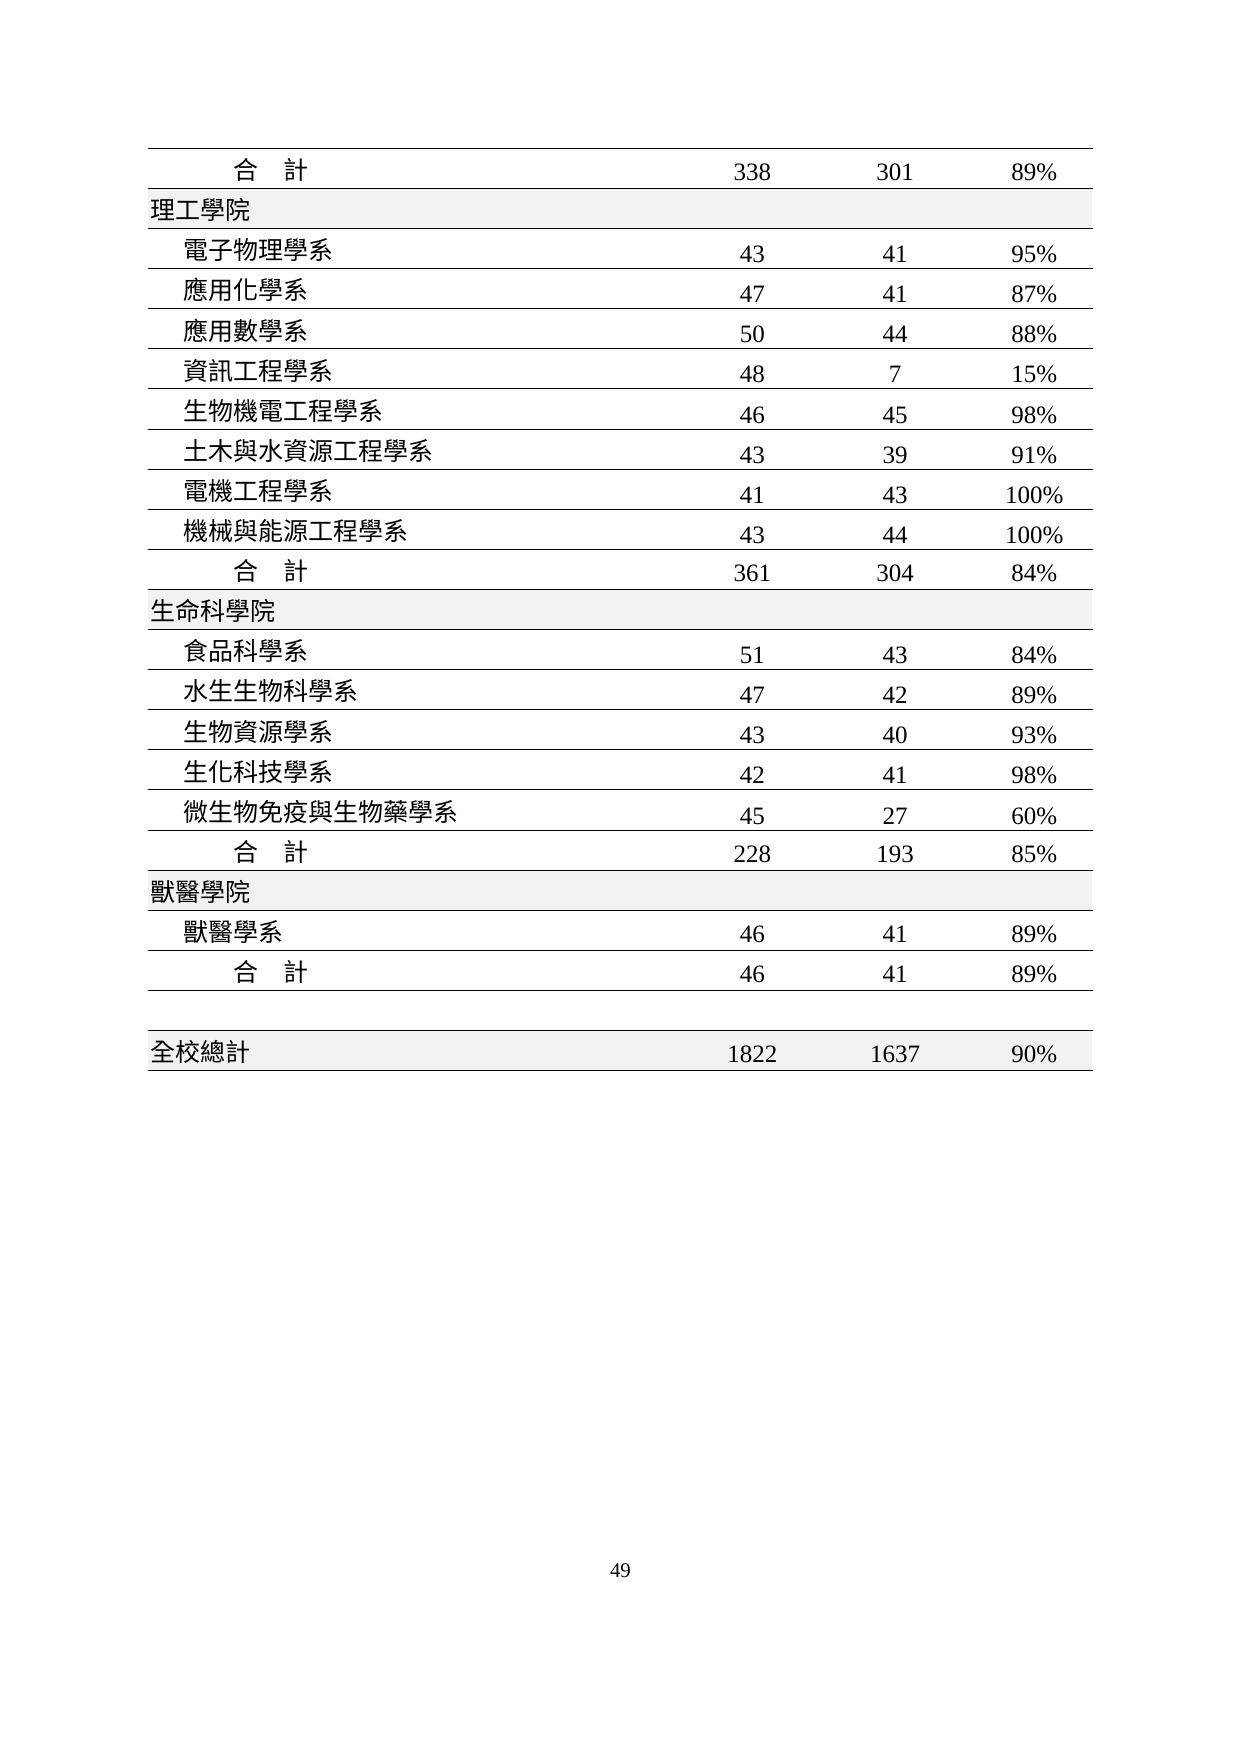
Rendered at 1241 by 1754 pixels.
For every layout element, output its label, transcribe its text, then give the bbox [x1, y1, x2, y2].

table_cell 41 [814, 750, 976, 789]
table_cell 43 [814, 470, 976, 509]
table_cell 7 [814, 349, 976, 388]
table_cell 100% [976, 470, 1092, 509]
table_cell 獸醫學系 [180, 911, 690, 950]
table_cell 91% [976, 430, 1092, 468]
table_cell 43 [690, 430, 814, 468]
table_cell 228 [690, 831, 814, 869]
table_cell [148, 269, 180, 308]
table_cell 46 [690, 911, 814, 950]
table_cell 100% [976, 510, 1092, 549]
table_cell [148, 951, 180, 990]
table_cell 43 [690, 710, 814, 749]
table_cell [148, 831, 180, 869]
table_cell 45 [814, 389, 976, 428]
table_cell 合 計 [180, 951, 690, 990]
table_cell [814, 590, 976, 629]
table_cell 1822 [690, 1031, 814, 1070]
table_cell [976, 189, 1092, 228]
table_cell 85% [976, 831, 1092, 869]
table_cell [148, 630, 180, 669]
table_cell 合 計 [180, 149, 690, 188]
table_cell [148, 710, 180, 749]
table_cell 89% [976, 670, 1092, 709]
table_cell [690, 871, 814, 910]
table_cell 89% [976, 951, 1092, 990]
table_cell 43 [690, 229, 814, 268]
table_cell 47 [690, 269, 814, 308]
table_cell 51 [690, 630, 814, 669]
table_cell [148, 309, 180, 348]
table_cell 45 [690, 790, 814, 829]
table_cell 89% [976, 911, 1092, 950]
table_cell [148, 430, 180, 468]
table_cell 88% [976, 309, 1092, 348]
table_cell [814, 189, 976, 228]
table_cell [148, 790, 180, 829]
table_cell [148, 670, 180, 709]
table_cell 理工學院 [148, 189, 690, 228]
table_cell 43 [814, 630, 976, 669]
table_cell 93% [976, 710, 1092, 749]
table_cell 41 [814, 229, 976, 268]
table_cell [690, 189, 814, 228]
table_cell 電機工程學系 [180, 470, 690, 509]
table_cell 水生生物科學系 [180, 670, 690, 709]
table_cell 合 計 [180, 831, 690, 869]
table_cell 90% [976, 1031, 1092, 1070]
table_cell [148, 991, 690, 1030]
table_cell 87% [976, 269, 1092, 308]
table_cell 15% [976, 349, 1092, 388]
table_cell 41 [814, 911, 976, 950]
table_cell [148, 470, 180, 509]
table_cell 微生物免疫與生物藥學系 [180, 790, 690, 829]
table_cell [148, 389, 180, 428]
table_cell 41 [814, 269, 976, 308]
table_cell 44 [814, 510, 976, 549]
table_cell 生化科技學系 [180, 750, 690, 789]
table_cell 95% [976, 229, 1092, 268]
table_cell 41 [690, 470, 814, 509]
table_cell 食品科學系 [180, 630, 690, 669]
table_cell 84% [976, 630, 1092, 669]
table_cell 27 [814, 790, 976, 829]
table_cell [976, 590, 1092, 629]
table_cell 土木與水資源工程學系 [180, 430, 690, 468]
table_cell 301 [814, 149, 976, 188]
table_cell 機械與能源工程學系 [180, 510, 690, 549]
table_cell [690, 991, 814, 1030]
table_cell 合 計 [180, 550, 690, 589]
table_cell 應用化學系 [180, 269, 690, 308]
table_cell 193 [814, 831, 976, 869]
table_cell 生命科學院 [148, 590, 690, 629]
table_cell 338 [690, 149, 814, 188]
table_cell 生物資源學系 [180, 710, 690, 749]
table_cell 46 [690, 389, 814, 428]
table_cell [148, 750, 180, 789]
table_cell 84% [976, 550, 1092, 589]
table_cell 47 [690, 670, 814, 709]
table_cell [814, 991, 976, 1030]
table_cell [814, 871, 976, 910]
table_cell 生物機電工程學系 [180, 389, 690, 428]
table_cell 42 [690, 750, 814, 789]
table_cell 應用數學系 [180, 309, 690, 348]
table_cell 304 [814, 550, 976, 589]
table_cell 全校總計 [148, 1031, 690, 1070]
table_cell 44 [814, 309, 976, 348]
table_cell 361 [690, 550, 814, 589]
table_cell 98% [976, 750, 1092, 789]
table_cell 48 [690, 349, 814, 388]
table_cell 98% [976, 389, 1092, 428]
table_cell 1637 [814, 1031, 976, 1070]
table_cell [690, 590, 814, 629]
table_cell [148, 349, 180, 388]
table_cell 50 [690, 309, 814, 348]
table_cell 43 [690, 510, 814, 549]
table_cell 電子物理學系 [180, 229, 690, 268]
table_cell 資訊工程學系 [180, 349, 690, 388]
table_cell 41 [814, 951, 976, 990]
table_cell 60% [976, 790, 1092, 829]
table_cell [148, 510, 180, 549]
table_cell [976, 991, 1092, 1030]
table_cell 89% [976, 149, 1092, 188]
table_cell [976, 871, 1092, 910]
table_cell [148, 229, 180, 268]
table_cell [148, 911, 180, 950]
table_cell 獸醫學院 [148, 871, 690, 910]
table_cell 40 [814, 710, 976, 749]
table_cell 46 [690, 951, 814, 990]
table_cell [148, 550, 180, 589]
table_cell 42 [814, 670, 976, 709]
table_cell 39 [814, 430, 976, 468]
table_cell [148, 149, 180, 188]
